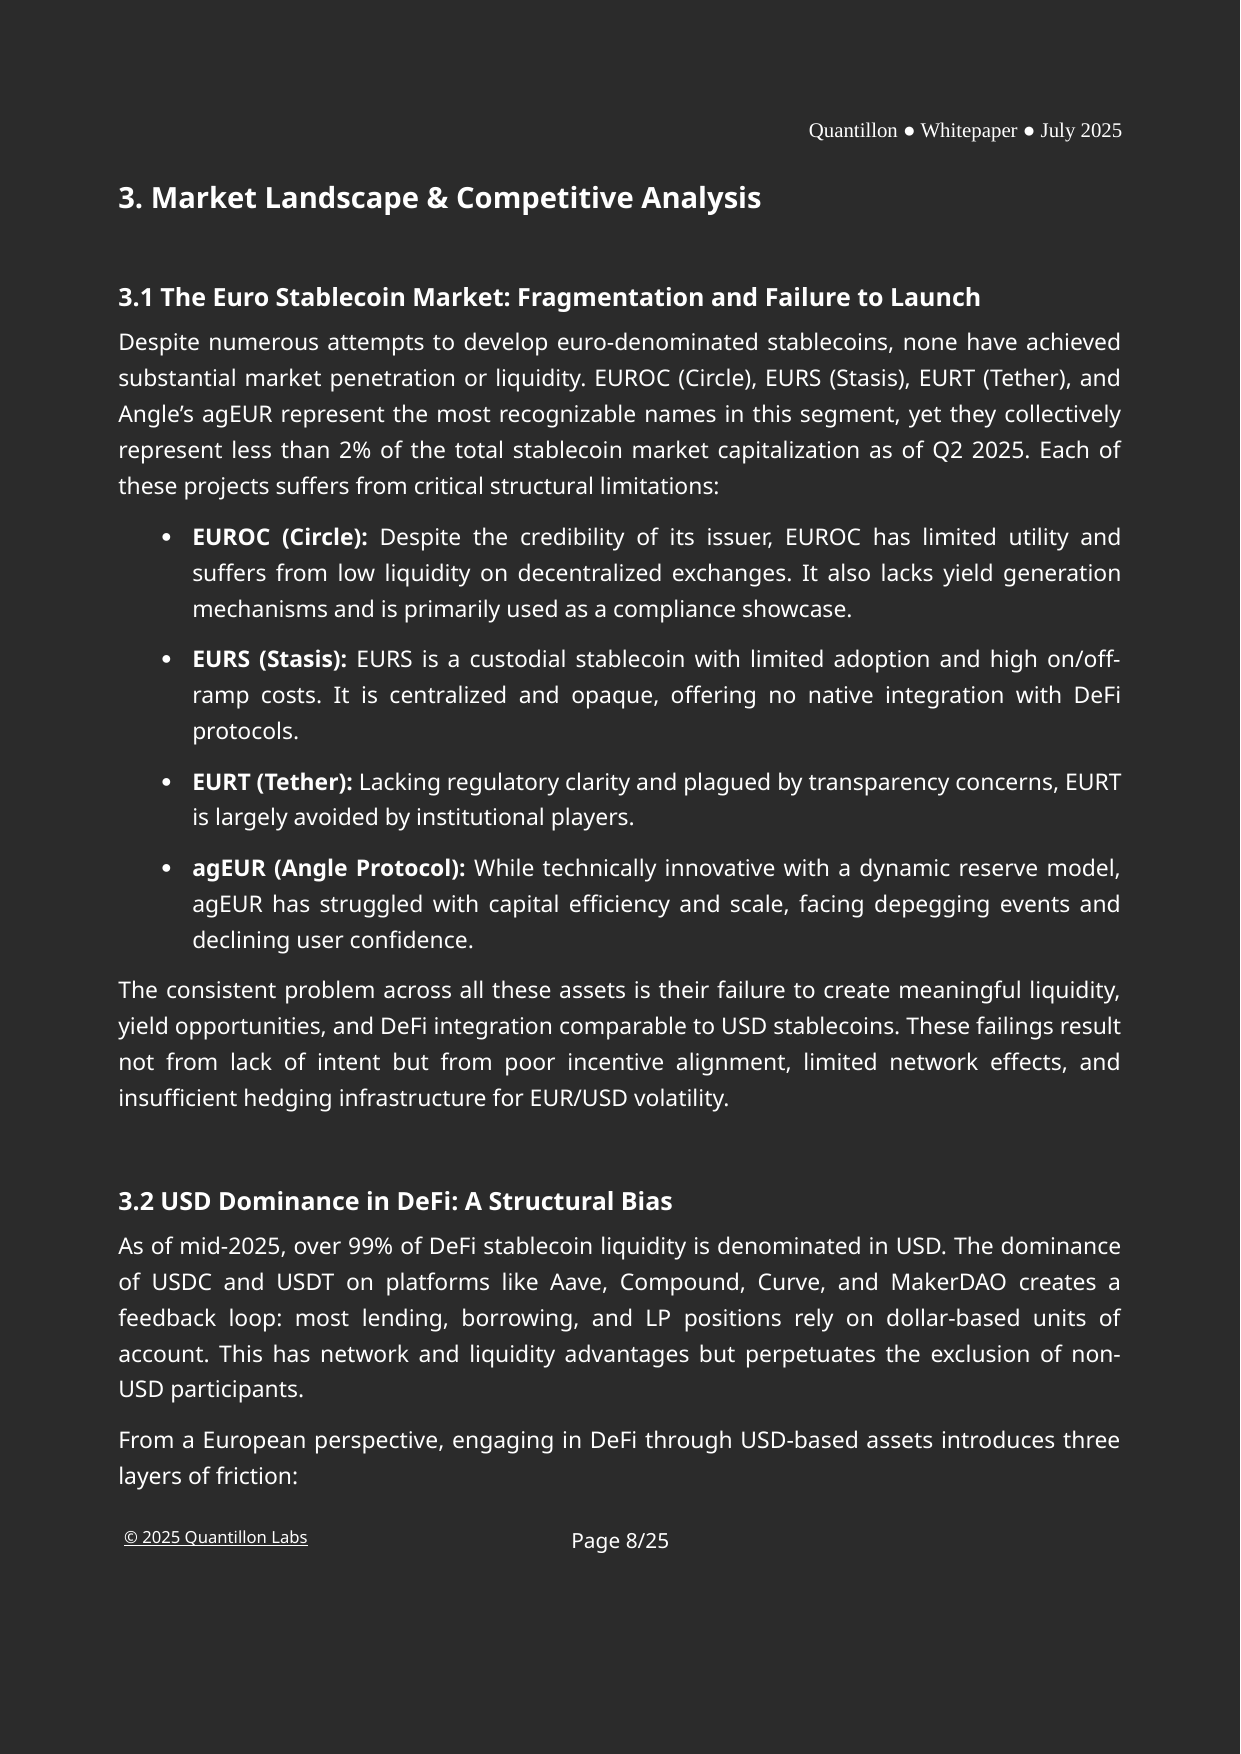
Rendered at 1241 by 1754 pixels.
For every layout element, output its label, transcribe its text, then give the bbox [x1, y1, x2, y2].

subtitle 3. Market Landscape & Competitive Analysis [118, 177, 1122, 217]
text Despite numerous attempts to develop euro-denominated stablecoins, none have achieved substantial market penetration or liquidity. EUROC (Circle), EURS (Stasis), EURT (Tether), and Angle’s agEUR represent the most recognizable names in this segment, yet they collectively represent less than 2% of the total stablecoin market capitalization as of Q2 2025. Each of these projects suffers from critical structural limitations: [118, 326, 1122, 501]
text The consistent problem across all these assets is their failure to create meaningful liquidity, yield opportunities, and DeFi integration comparable to USD stablecoins. These failings result not from lack of intent but from poor incentive alignment, limited network effects, and insufficient hedging infrastructure for EUR/USD volatility. [118, 974, 1122, 1113]
list agEUR (Angle Protocol): While technically innovative with a dynamic reserve model, agEUR has struggled with capital efficiency and scale, facing depegging events and declining user confidence. [162, 852, 1122, 955]
subtitle 3.2 USD Dominance in DeFi: A Structural Bias [118, 1183, 1122, 1217]
subtitle 3.1 The Euro Stablecoin Market: Fragmentation and Failure to Launch [118, 280, 1122, 314]
list EURS (Stasis): EURS is a custodial stablecoin with limited adoption and high on/off-ramp costs. It is centralized and opaque, offering no native integration with DeFi protocols. [162, 643, 1122, 746]
list EURT (Tether): Lacking regulatory clarity and plagued by transparency concerns, EURT is largely avoided by institutional players. [162, 765, 1122, 833]
text From a European perspective, engaging in DeFi through USD-based assets introduces three layers of friction: [118, 1424, 1122, 1491]
list EUROC (Circle): Despite the credibility of its issuer, EUROC has limited utility and suffers from low liquidity on decentralized exchanges. It also lacks yield generation mechanisms and is primarily used as a compliance showcase. [162, 521, 1122, 624]
text As of mid-2025, over 99% of DeFi stablecoin liquidity is denominated in USD. The dominance of USDC and USDT on platforms like Aave, Compound, Curve, and MakerDAO creates a feedback loop: most lending, borrowing, and LP positions rely on dollar-based units of account. This has network and liquidity advantages but perpetuates the exclusion of non-USD participants. [118, 1230, 1122, 1405]
